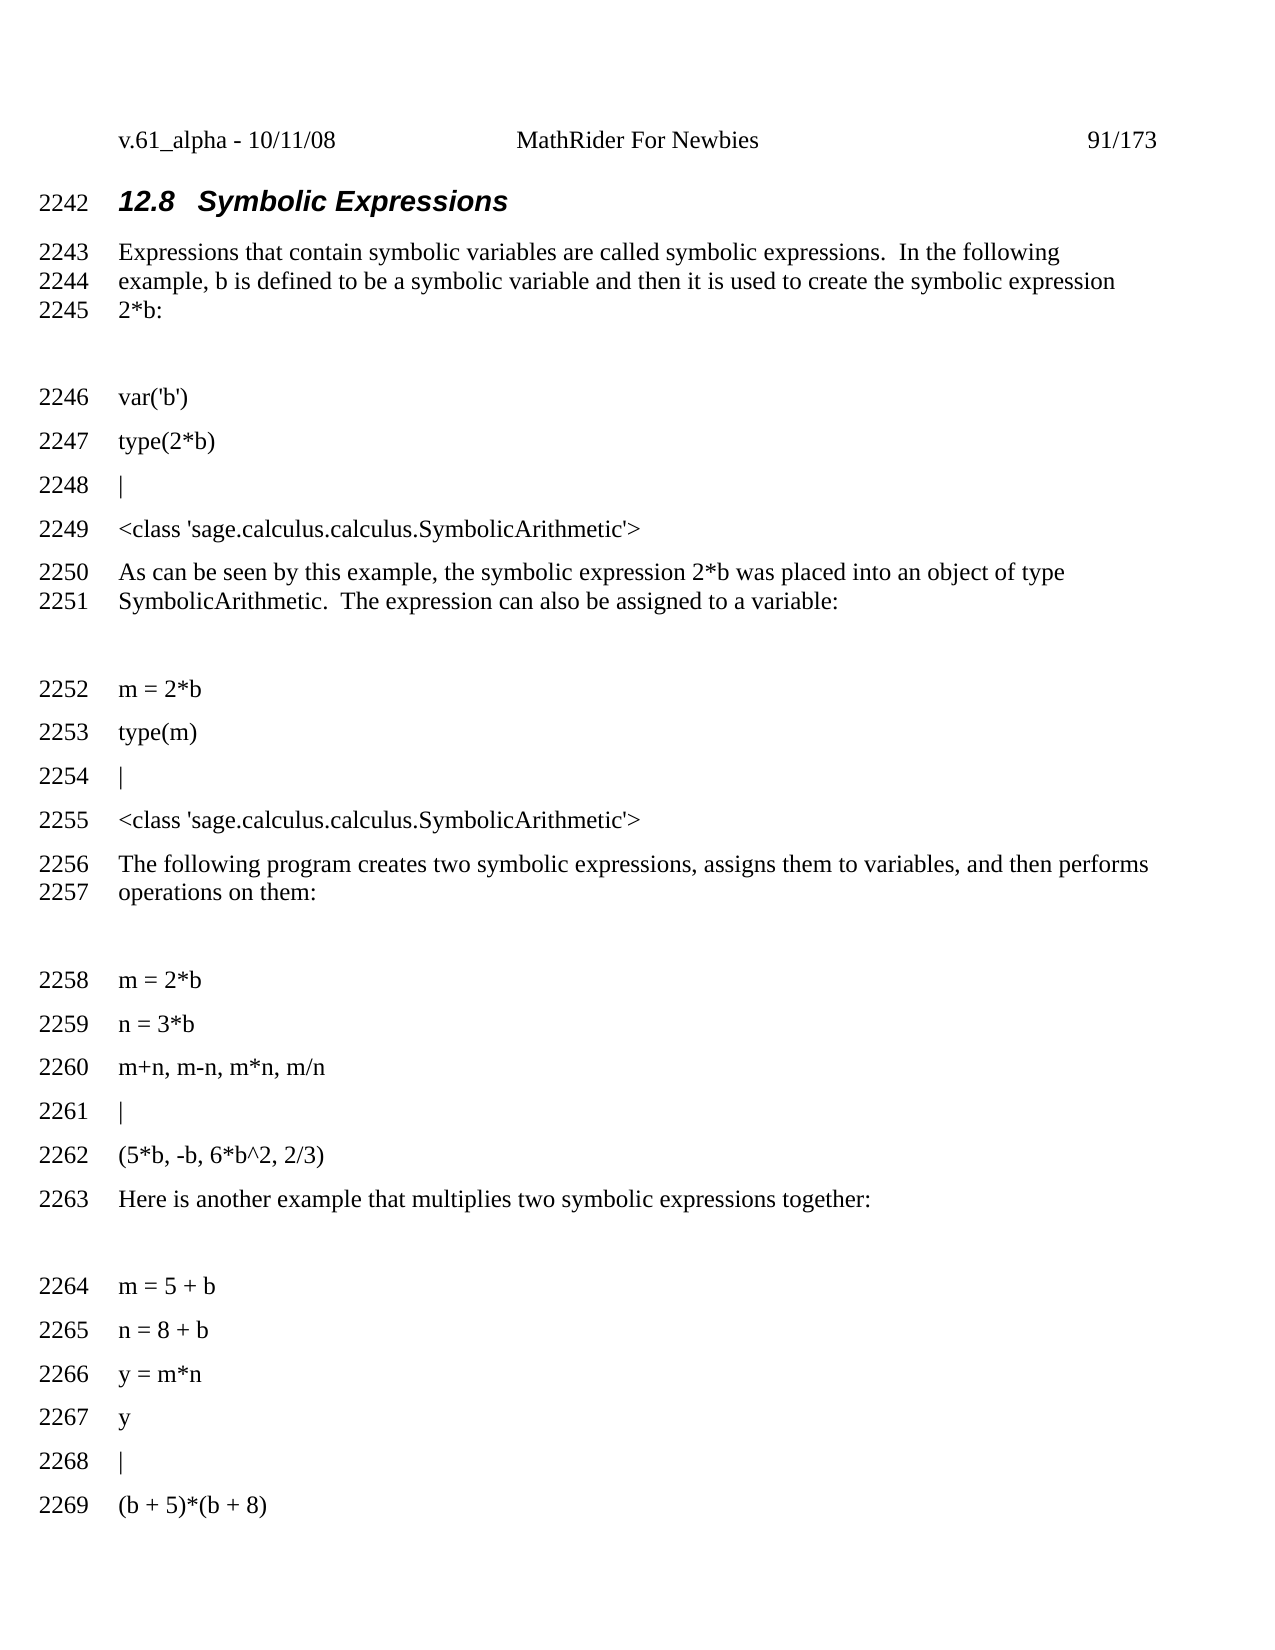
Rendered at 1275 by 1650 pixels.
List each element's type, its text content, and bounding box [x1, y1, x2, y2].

text | [118, 1446, 1157, 1475]
text <class 'sage.calculus.calculus.SymbolicArithmetic'> [118, 514, 1157, 542]
text n = 3*b [118, 1009, 1157, 1037]
text As can be seen by this example, the symbolic expression 2*b was placed into an object of type SymbolicArithmetic. The expression can also be assigned to a variable: [118, 557, 1157, 615]
text m = 2*b [118, 674, 1157, 702]
text | [118, 761, 1157, 790]
text | [118, 470, 1157, 499]
text m = 2*b [118, 965, 1157, 994]
subtitle Symbolic Expressions [118, 184, 1157, 217]
text y [118, 1402, 1157, 1431]
text (b + 5)*(b + 8) [118, 1490, 1157, 1519]
text The following program creates two symbolic expressions, assigns them to variables, and then performs operations on them: [118, 849, 1157, 906]
text Here is another example that multiplies two symbolic expressions together: [118, 1184, 1157, 1212]
text m = 5 + b [118, 1271, 1157, 1300]
text n = 8 + b [118, 1315, 1157, 1344]
text | [118, 1096, 1157, 1125]
text y = m*n [118, 1359, 1157, 1387]
text var('b') [118, 382, 1157, 411]
text type(m) [118, 717, 1157, 746]
text Expressions that contain symbolic variables are called symbolic expressions. In the following example, b is defined to be a symbolic variable and then it is used to create the symbolic expression 2*b: [118, 237, 1157, 324]
text <class 'sage.calculus.calculus.SymbolicArithmetic'> [118, 805, 1157, 834]
text type(2*b) [118, 426, 1157, 455]
text (5*b, -b, 6*b^2, 2/3) [118, 1140, 1157, 1169]
text m+n, m-n, m*n, m/n [118, 1052, 1157, 1081]
